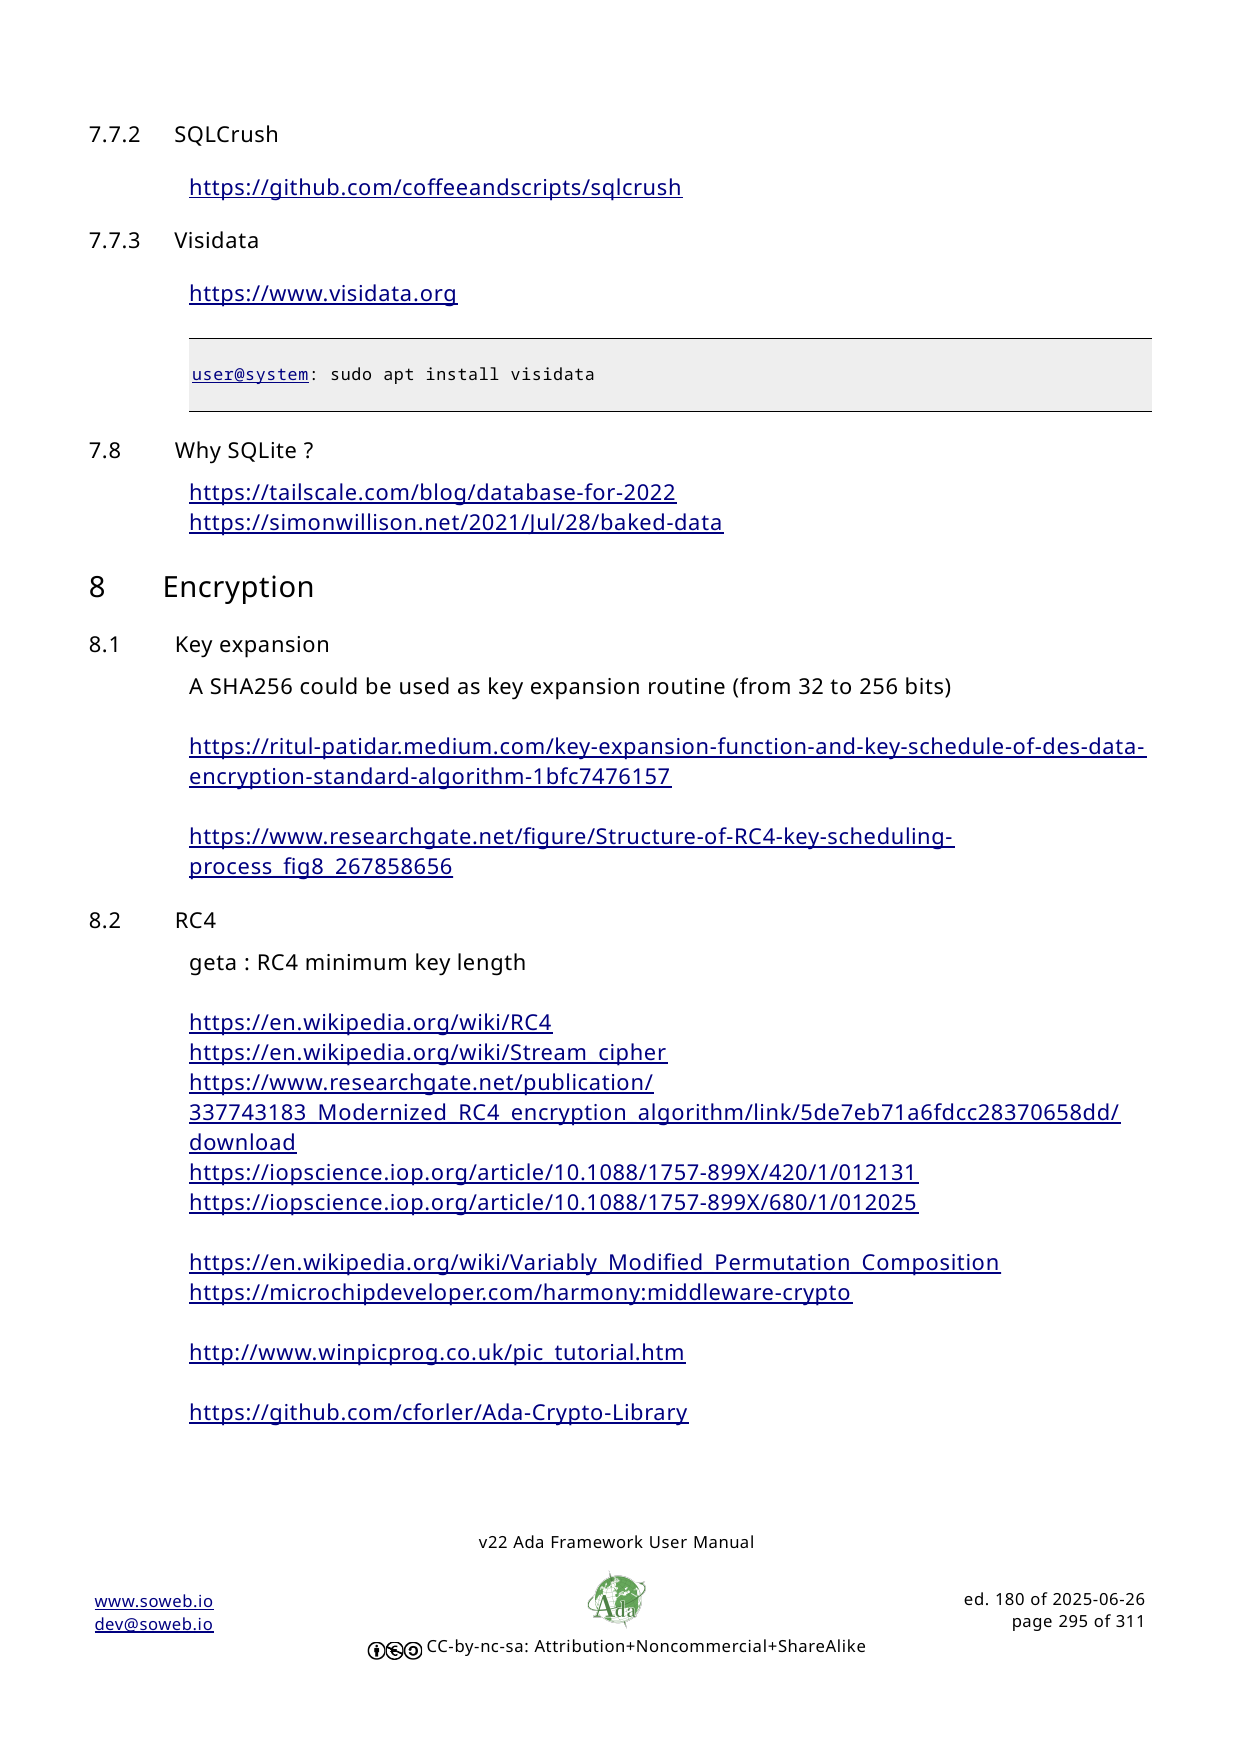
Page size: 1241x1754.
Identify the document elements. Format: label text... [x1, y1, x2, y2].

text https://simonwillison.net/2021/Jul/28/baked-data [189, 507, 1152, 537]
picture [367, 1642, 423, 1660]
picture [587, 1570, 646, 1629]
text https://ritul-patidar.medium.com/key-expansion-function-and-key-schedule-of-des-data-encryption-standard-algorithm-1bfc7476157 [189, 731, 1152, 791]
text https://www.visidata.org [189, 278, 1152, 308]
text geta : RC4 minimum key length [189, 947, 1152, 977]
subtitle Key expansion [88, 629, 1152, 659]
text https://www.researchgate.net/figure/Structure-of-RC4-key-scheduling-process_fig8_267858656 [189, 821, 1152, 881]
text https://microchipdeveloper.com/harmony:middleware-crypto [189, 1277, 1152, 1307]
subtitle Visidata [88, 225, 1152, 266]
text https://github.com/cforler/Ada-Crypto-Library [189, 1397, 1152, 1427]
subtitle Why SQLite ? [88, 435, 1152, 465]
text http://www.winpicprog.co.uk/pic_tutorial.htm [189, 1337, 1152, 1367]
text https://tailscale.com/blog/database-for-2022 [189, 477, 1152, 507]
subtitle Encryption [88, 566, 1152, 606]
text https://www.researchgate.net/publication/337743183_Modernized_RC4_encryption_algorithm/link/5de7eb71a6fdcc28370658dd/download [189, 1067, 1152, 1157]
text https://en.wikipedia.org/wiki/Variably_Modified_Permutation_Composition [189, 1247, 1152, 1277]
text https://github.com/coffeeandscripts/sqlcrush [189, 171, 1152, 201]
subtitle SQLCrush [88, 118, 1152, 159]
list user@system: sudo apt install visidata [189, 339, 1152, 411]
text https://en.wikipedia.org/wiki/RC4 [189, 1007, 1152, 1037]
text https://iopscience.iop.org/article/10.1088/1757-899X/680/1/012025 [189, 1187, 1152, 1217]
text A SHA256 could be used as key expansion routine (from 32 to 256 bits) [189, 671, 1152, 701]
text https://en.wikipedia.org/wiki/Stream_cipher [189, 1037, 1152, 1067]
subtitle RC4 [88, 905, 1152, 935]
text https://iopscience.iop.org/article/10.1088/1757-899X/420/1/012131 [189, 1157, 1152, 1187]
